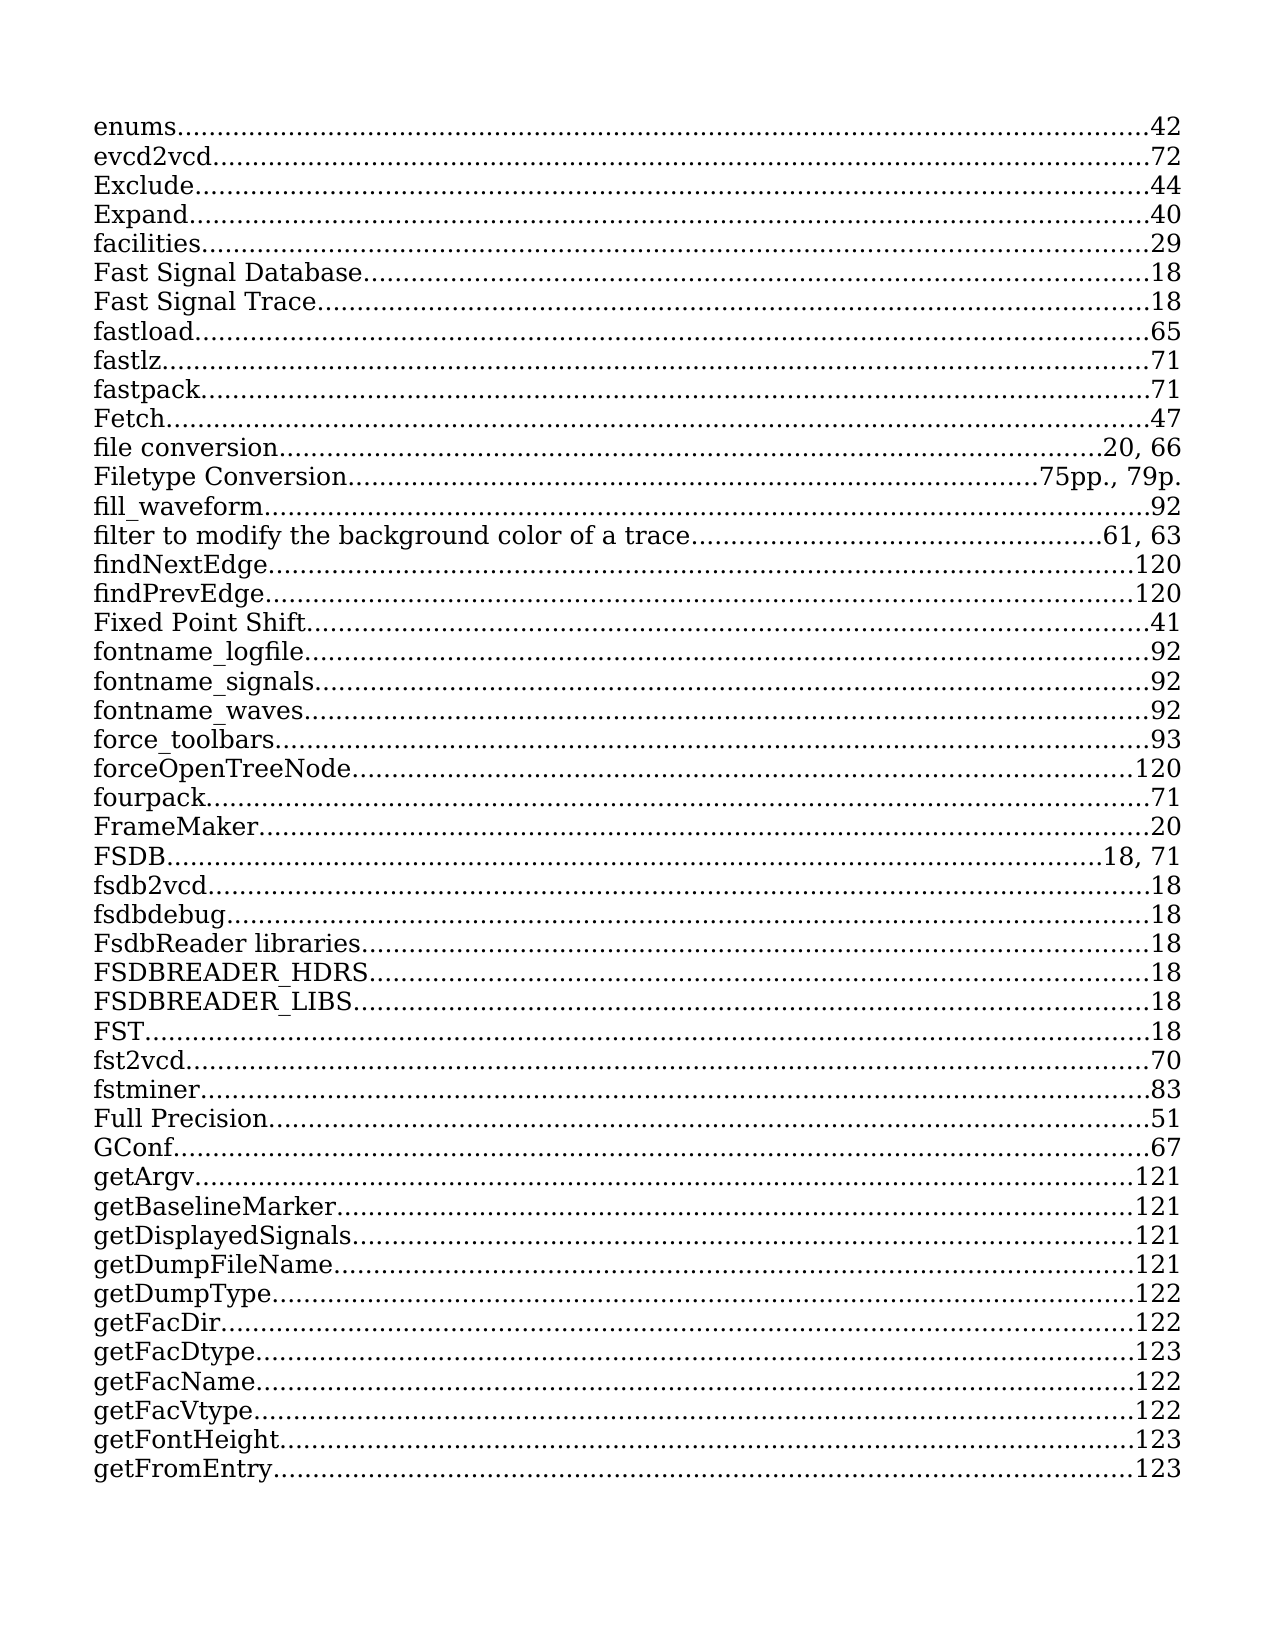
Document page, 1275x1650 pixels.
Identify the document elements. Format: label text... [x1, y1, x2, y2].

text fill_waveform 92 [93, 492, 1182, 521]
text findNextEdge 120 [93, 550, 1182, 579]
text FSDBREADER_LIBS 18 [93, 987, 1182, 1017]
text getArgv 121 [93, 1162, 1182, 1192]
text Fast Signal Trace 18 [93, 287, 1182, 317]
text FSDBREADER_HDRS 18 [93, 958, 1182, 987]
text FrameMaker 20 [93, 812, 1182, 842]
text getFromEntry 123 [93, 1454, 1182, 1483]
text fst2vcd 70 [93, 1046, 1182, 1075]
text fontname_logfile 92 [93, 637, 1182, 667]
text FsdbReader libraries 18 [93, 929, 1182, 958]
text file conversion 20, 66 [93, 433, 1182, 462]
text fontname_waves 92 [93, 696, 1182, 725]
text fastload 65 [93, 317, 1182, 346]
text Fixed Point Shift 41 [93, 608, 1182, 637]
text enums 42 [93, 112, 1182, 142]
text FST 18 [93, 1017, 1182, 1046]
text getFacVtype 122 [93, 1396, 1182, 1425]
text fontname_signals 92 [93, 667, 1182, 696]
text Fast Signal Database 18 [93, 258, 1182, 287]
text fsdbdebug 18 [93, 900, 1182, 929]
text fsdb2vcd 18 [93, 871, 1182, 900]
text findPrevEdge 120 [93, 579, 1182, 608]
text forceOpenTreeNode 120 [93, 754, 1182, 783]
text FSDB 18, 71 [93, 842, 1182, 871]
text getFacDir 122 [93, 1308, 1182, 1337]
text fstminer 83 [93, 1075, 1182, 1104]
text Exclude 44 [93, 171, 1182, 200]
text getFacDtype 123 [93, 1337, 1182, 1367]
text evcd2vcd 72 [93, 142, 1182, 171]
text getDisplayedSignals 121 [93, 1221, 1182, 1250]
text getBaselineMarker 121 [93, 1192, 1182, 1221]
text getDumpFileName 121 [93, 1250, 1182, 1279]
text fastpack 71 [93, 375, 1182, 404]
text fastlz 71 [93, 346, 1182, 375]
text getFontHeight 123 [93, 1425, 1182, 1454]
text getFacName 122 [93, 1367, 1182, 1396]
text Full Precision 51 [93, 1104, 1182, 1133]
text Filetype Conversion 75pp., 79p. [93, 462, 1182, 492]
text force_toolbars 93 [93, 725, 1182, 754]
text filter to modify the background color of a trace 61, 63 [93, 521, 1182, 550]
text Expand 40 [93, 200, 1182, 229]
text getDumpType 122 [93, 1279, 1182, 1308]
text Fetch 47 [93, 404, 1182, 433]
text facilities 29 [93, 229, 1182, 258]
text fourpack 71 [93, 783, 1182, 812]
text GConf 67 [93, 1133, 1182, 1162]
